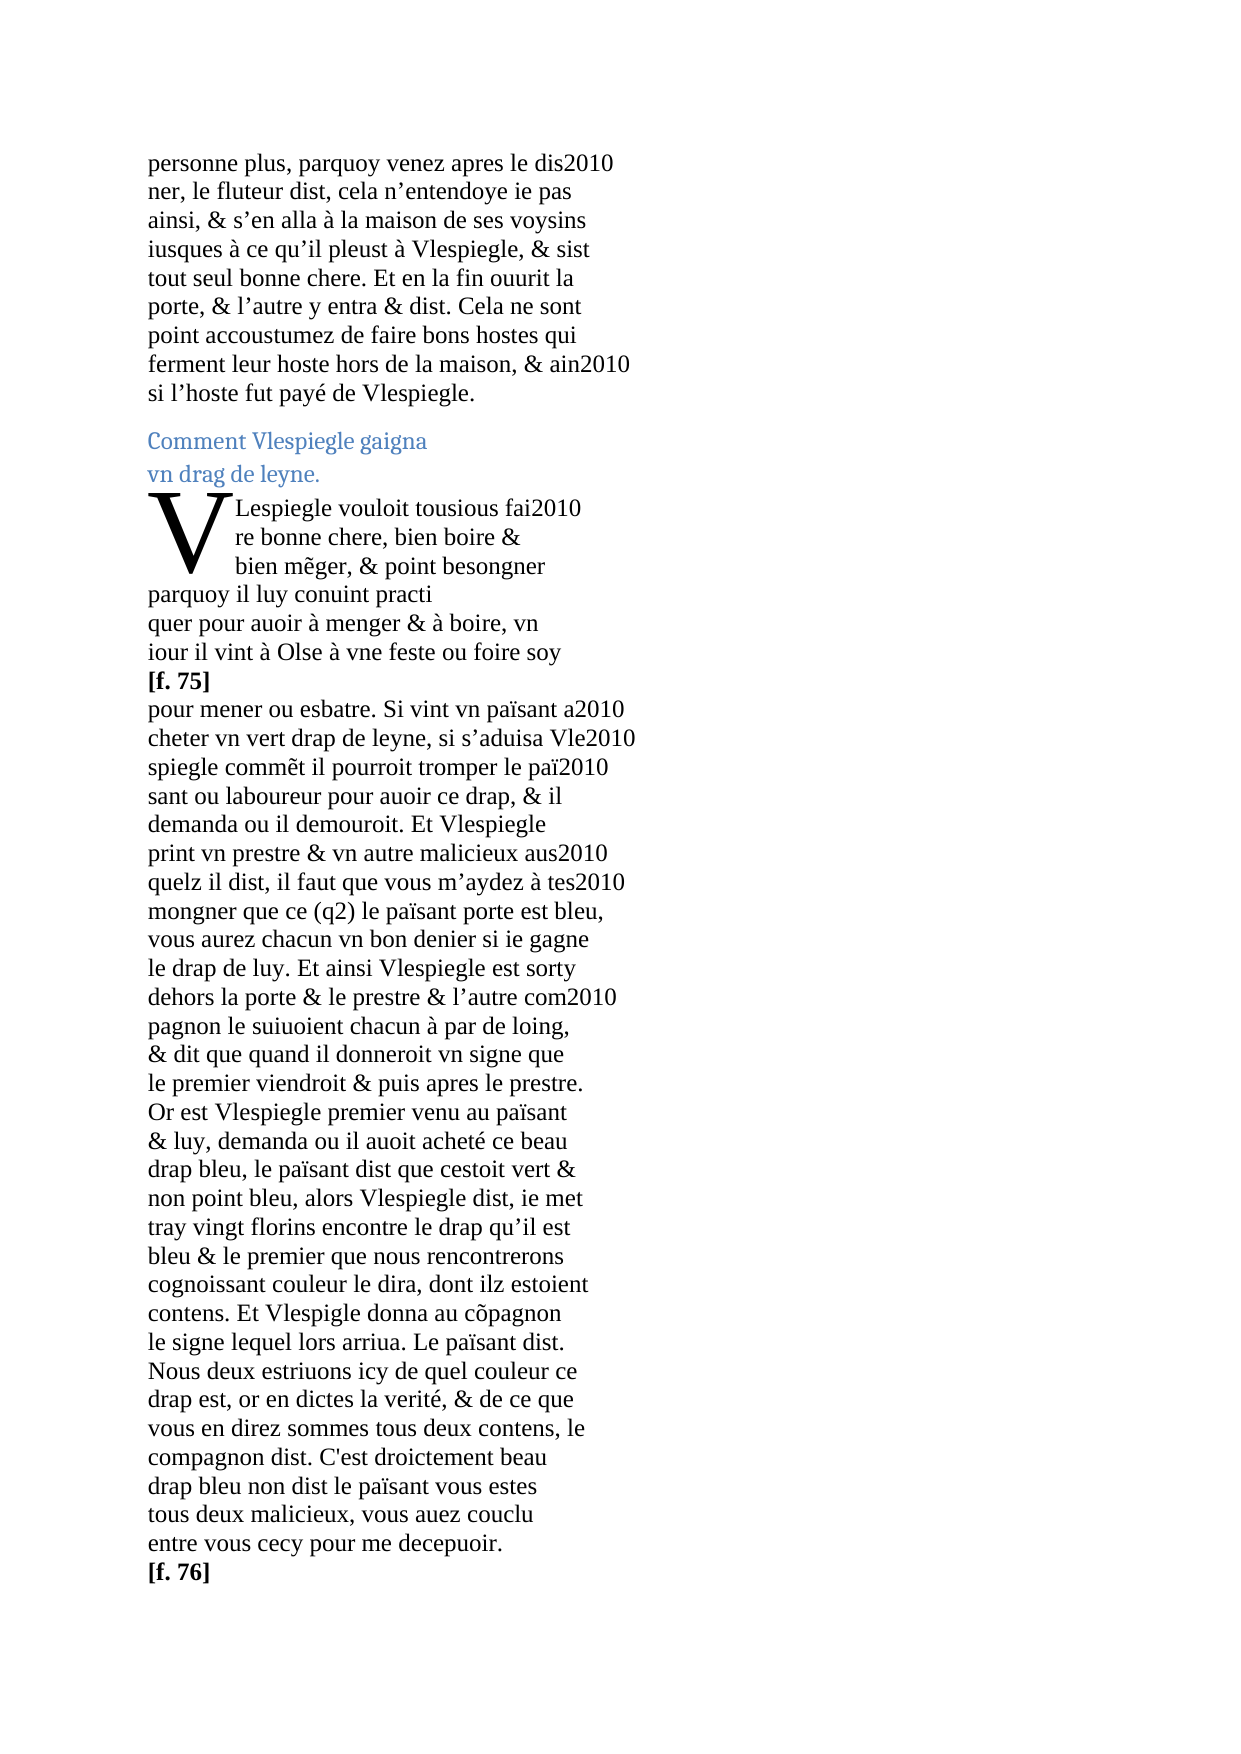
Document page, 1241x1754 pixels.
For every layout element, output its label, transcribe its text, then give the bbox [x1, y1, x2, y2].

text VLespiegle vouloit tousious fai2010 re bonne chere, bien boire & bien mẽger, & point besongner parquoy il luy conuint practi quer pour auoir à menger & à boire, vn iour il vint à Olse à vne feste ou foire soy [f. 75] [148, 493, 1093, 694]
subtitle Comment Vlespiegle gaigna vn drag de leyne. [148, 427, 1093, 489]
text personne plus, parquoy venez apres le dis2010 ner, le fluteur dist, cela n’entendoye ie pas ainsi, & s’en alla à la maison de ses voysins iusques à ce qu’il pleust à Vlespiegle, & sist tout seul bonne chere. Et en la fin ouurit la porte, & l’autre y entra & dist. Cela ne sont point accoustumez de faire bons hostes qui ferment leur hoste hors de la maison, & ain2010 si l’hoste fut payé de Vlespiegle. [148, 148, 1093, 406]
text pour mener ou esbatre. Si vint vn païsant a2010 cheter vn vert drap de leyne, si s’aduisa Vle2010 spiegle commẽt il pourroit tromper le paï2010 sant ou laboureur pour auoir ce drap, & il demanda ou il demouroit. Et Vlespiegle print vn prestre & vn autre malicieux aus2010 quelz il dist, il faut que vous m’aydez à tes2010 mongner que ce (q2) le païsant porte est bleu, vous aurez chacun vn bon denier si ie gagne le drap de luy. Et ainsi Vlespiegle est sorty dehors la porte & le prestre & l’autre com2010 pagnon le suiuoient chacun à par de loing, & dit que quand il donneroit vn signe que le premier viendroit & puis apres le prestre. Or est Vlespiegle premier venu au païsant & luy, demanda ou il auoit acheté ce beau drap bleu, le païsant dist que cestoit vert & non point bleu, alors Vlespiegle dist, ie met tray vingt florins encontre le drap qu’il est bleu & le premier que nous rencontrerons cognoissant couleur le dira, dont ilz estoient contens. Et Vlespigle donna au cõpagnon le signe lequel lors arriua. Le païsant dist. Nous deux estriuons icy de quel couleur ce drap est, or en dictes la verité, & de ce que vous en direz sommes tous deux contens, le compagnon dist. C'est droictement beau drap bleu non dist le païsant vous estes tous deux malicieux, vous auez couclu entre vous cecy pour me decepuoir. [148, 694, 1093, 1557]
text [f. 76] [148, 1557, 1093, 1586]
